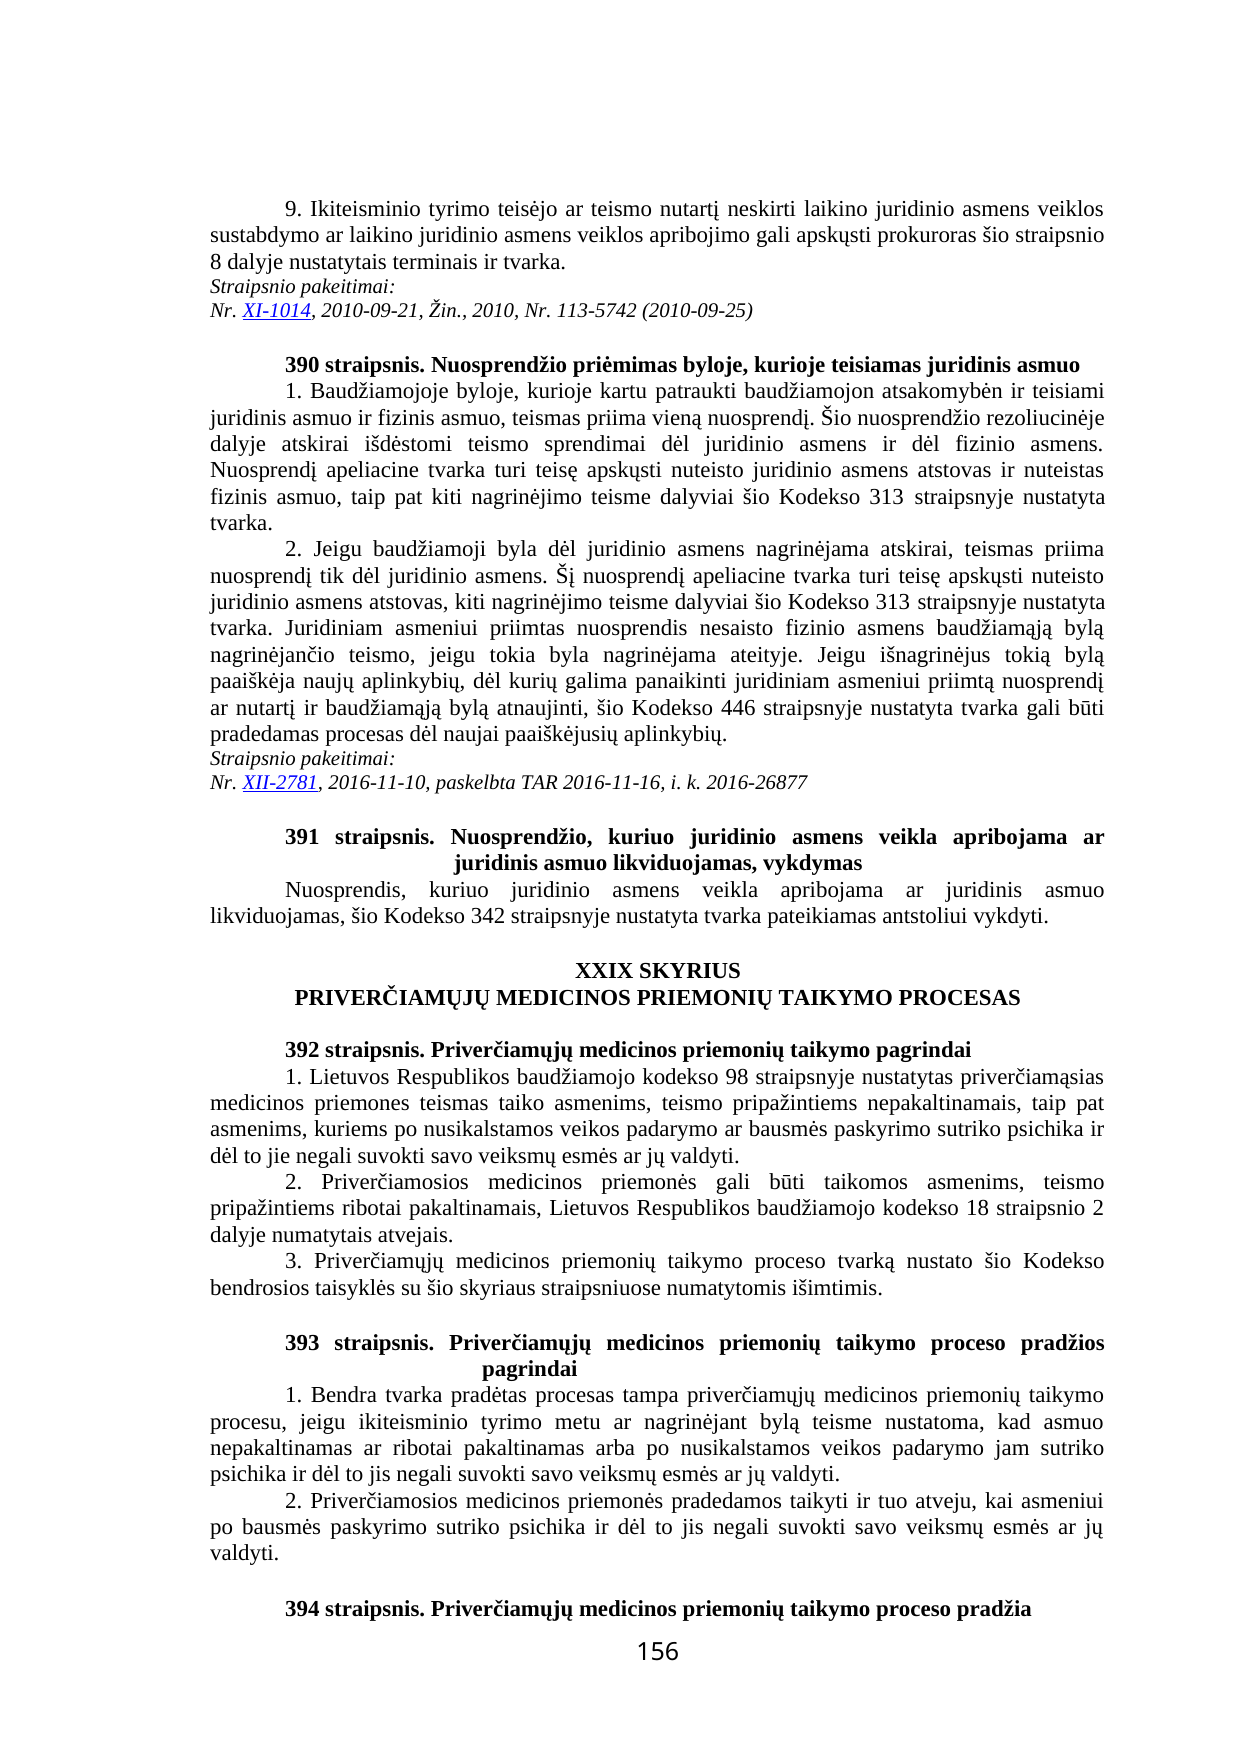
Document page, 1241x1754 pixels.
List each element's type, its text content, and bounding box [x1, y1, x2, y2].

text 1. Baudžiamojoje byloje, kurioje kartu patraukti baudžiamojon atsakomybėn ir teisiami juridinis asmuo ir fizinis asmuo, teismas priima vieną nuosprendį. Šio nuosprendžio rezoliucinėje dalyje atskirai išdėstomi teismo sprendimai dėl juridinio asmens ir dėl fizinio asmens. Nuosprendį apeliacine tvarka turi teisę apskųsti nuteisto juridinio asmens atstovas ir nuteistas fizinis asmuo, taip pat kiti nagrinėjimo teisme dalyviai šio Kodekso 313 straipsnyje nustatyta tvarka. [210, 377, 1106, 535]
text XXIX skyrius [210, 957, 1106, 984]
text Nr. XI-1014, 2010-09-21, Žin., 2010, Nr. 113-5742 (2010-09-25) [210, 298, 1106, 322]
text 9. Ikiteisminio tyrimo teisėjo ar teismo nutartį neskirti laikino juridinio asmens veiklos sustabdymo ar laikino juridinio asmens veiklos apribojimo gali apskųsti prokuroras šio straipsnio 8 dalyje nustatytais terminais ir tvarka. [210, 195, 1106, 274]
text Straipsnio pakeitimai: [210, 746, 1106, 770]
text 2. Priverčiamosios medicinos priemonės gali būti taikomos asmenims, teismo pripažintiems ribotai pakaltinamais, Lietuvos Respublikos baudžiamojo kodekso 18 straipsnio 2 dalyje numatytais atvejais. [210, 1168, 1106, 1247]
text 393 straipsnis. Priverčiamųjų medicinos priemonių taikymo proceso pradžios pagrindai [285, 1329, 1106, 1381]
text 2. Jeigu baudžiamoji byla dėl juridinio asmens nagrinėjama atskirai, teismas priima nuosprendį tik dėl juridinio asmens. Šį nuosprendį apeliacine tvarka turi teisę apskųsti nuteisto juridinio asmens atstovas, kiti nagrinėjimo teisme dalyviai šio Kodekso 313 straipsnyje nustatyta tvarka. Juridiniam asmeniui priimtas nuosprendis nesaisto fizinio asmens baudžiamąją bylą nagrinėjančio teismo, jeigu tokia byla nagrinėjama ateityje. Jeigu išnagrinėjus tokią bylą paaiškėja naujų aplinkybių, dėl kurių galima panaikinti juridiniam asmeniui priimtą nuosprendį ar nutartį ir baudžiamąją bylą atnaujinti, šio Kodekso 446 straipsnyje nustatyta tvarka gali būti pradedamas procesas dėl naujai paaiškėjusių aplinkybių. [210, 535, 1106, 746]
text 392 straipsnis. Priverčiamųjų medicinos priemonių taikymo pagrindai [285, 1036, 1106, 1063]
text 1. Bendra tvarka pradėtas procesas tampa priverčiamųjų medicinos priemonių taikymo procesu, jeigu ikiteisminio tyrimo metu ar nagrinėjant bylą teisme nustatoma, kad asmuo nepakaltinamas ar ribotai pakaltinamas arba po nusikalstamos veikos padarymo jam sutriko psichika ir dėl to jis negali suvokti savo veiksmų esmės ar jų valdyti. [210, 1381, 1106, 1487]
text Nr. XII-2781, 2016-11-10, paskelbta TAR 2016-11-16, i. k. 2016-26877 [210, 770, 1106, 794]
text 2. Priverčiamosios medicinos priemonės pradedamos taikyti ir tuo atveju, kai asmeniui po bausmės paskyrimo sutriko psichika ir dėl to jis negali suvokti savo veiksmų esmės ar jų valdyti. [210, 1487, 1106, 1566]
text 1. Lietuvos Respublikos baudžiamojo kodekso 98 straipsnyje nustatytas priverčiamąsias medicinos priemones teismas taiko asmenims, teismo pripažintiems nepakaltinamais, taip pat asmenims, kuriems po nusikalstamos veikos padarymo ar bausmės paskyrimo sutriko psichika ir dėl to jie negali suvokti savo veiksmų esmės ar jų valdyti. [210, 1063, 1106, 1168]
text 390 straipsnis. Nuosprendžio priėmimas byloje, kurioje teisiamas juridinis asmuo [210, 351, 1106, 377]
text Priverčiamųjų medicinos priemonių taikymo procesas [210, 984, 1106, 1010]
text 3. Priverčiamųjų medicinos priemonių taikymo proceso tvarką nustato šio Kodekso bendrosios taisyklės su šio skyriaus straipsniuose numatytomis išimtimis. [210, 1247, 1106, 1300]
text 394 straipsnis. Priverčiamųjų medicinos priemonių taikymo proceso pradžia [285, 1594, 1106, 1621]
text Nuosprendis, kuriuo juridinio asmens veikla apribojama ar juridinis asmuo likviduojamas, šio Kodekso 342 straipsnyje nustatyta tvarka pateikiamas antstoliui vykdyti. [210, 876, 1106, 928]
text 391 straipsnis. Nuosprendžio, kuriuo juridinio asmens veikla apribojama ar juridinis asmuo likviduojamas, vykdymas [285, 823, 1106, 876]
text Straipsnio pakeitimai: [210, 274, 1106, 298]
